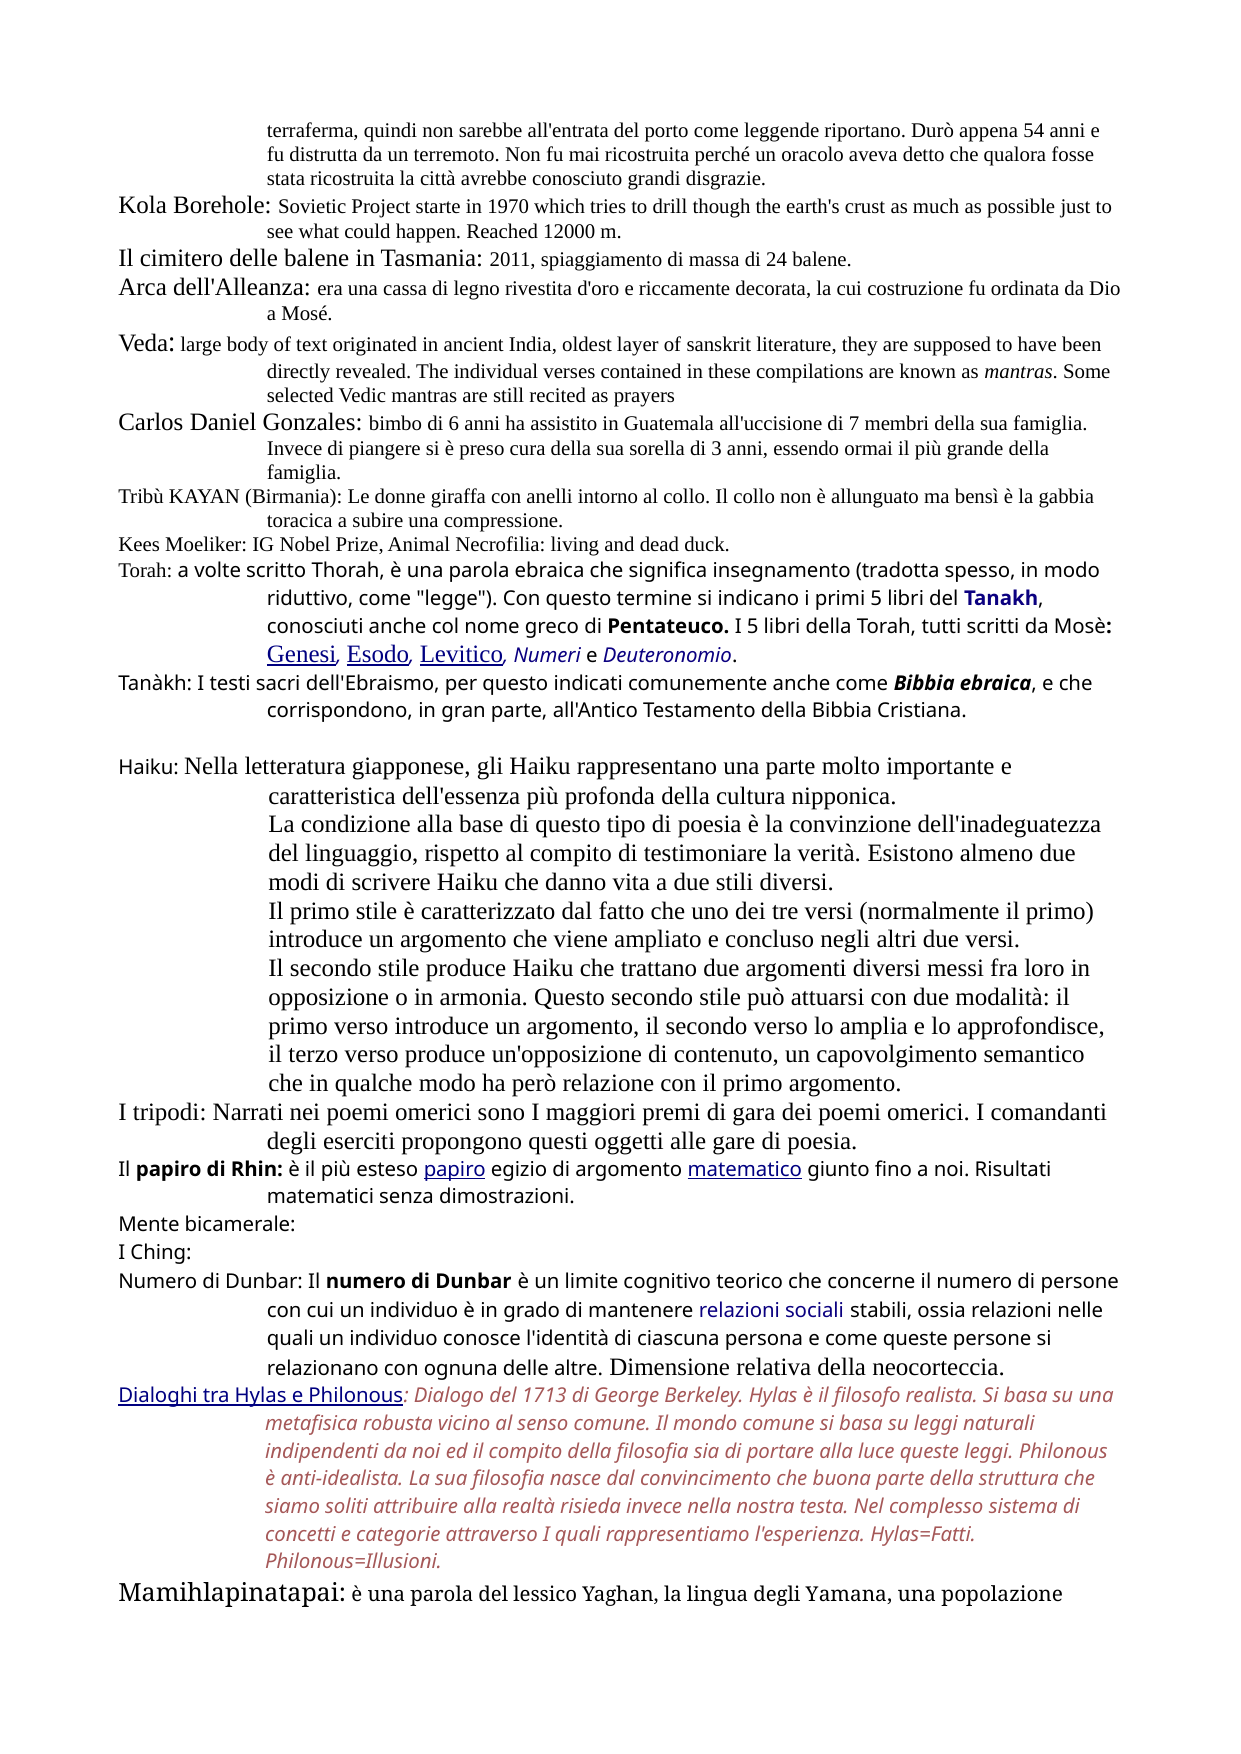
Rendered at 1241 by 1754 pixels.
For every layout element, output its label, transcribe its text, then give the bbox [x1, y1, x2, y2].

text Tanàkh: I testi sacri dell'Ebraismo, per questo indicati comunemente anche come Bibbia ebraica, e che corrispondono, in gran parte, all'Antico Testamento della Bibbia Cristiana. [118, 668, 1122, 724]
text Kees Moeliker: IG Nobel Prize, Animal Necrofilia: living and dead duck. [118, 532, 1122, 556]
text I tripodi: Narrati nei poemi omerici sono I maggiori premi di gara dei poemi omerici. I comandanti degli eserciti propongono questi oggetti alle gare di poesia. [118, 1097, 1122, 1154]
text Il cimitero delle balene in Tasmania: 2011, spiaggiamento di massa di 24 balene. [118, 243, 1122, 272]
text Torah: a volte scritto Thorah, è una parola ebraica che significa insegnamento (tradotta spesso, in modo riduttivo, come "legge"). Con questo termine si indicano i primi 5 libri del Tanakh, conosciuti anche col nome greco di Pentateuco. I 5 libri della Torah, tutti scritti da Mosè: Genesi, Esodo, Levitico, Numeri e Deuteronomio. [118, 556, 1122, 668]
text Mente bicamerale: [118, 1210, 1122, 1238]
text Carlos Daniel Gonzales: bimbo di 6 anni ha assistito in Guatemala all'uccisione di 7 membri della sua famiglia. Invece di piangere si è preso cura della sua sorella di 3 anni, essendo ormai il più grande della famiglia. [118, 407, 1122, 484]
text Haiku: Nella letteratura giapponese, gli Haiku rappresentano una parte molto importante e caratteristica dell'essenza più profonda della cultura nipponica. La condizione alla base di questo tipo di poesia è la convinzione dell'inadeguatezza del linguaggio, rispetto al compito di testimoniare la verità. Esistono almeno due modi di scrivere Haiku che danno vita a due stili diversi. Il primo stile è caratterizzato dal fatto che uno dei tre versi (normalmente il primo) introduce un argomento che viene ampliato e concluso negli altri due versi. Il secondo stile produce Haiku che trattano due argomenti diversi messi fra loro in opposizione o in armonia. Questo secondo stile può attuarsi con due modalità: il primo verso introduce un argomento, il secondo verso lo amplia e lo approfondisce, il terzo verso produce un'opposizione di contenuto, un capovolgimento semantico che in qualche modo ha però relazione con il primo argomento. [118, 751, 1122, 1097]
text Tribù KAYAN (Birmania): Le donne giraffa con anelli intorno al collo. Il collo non è allunguato ma bensì è la gabbia toracica a subire una compressione. [118, 484, 1122, 532]
text Dialoghi tra Hylas e Philonous: Dialogo del 1713 di George Berkeley. Hylas è il filosofo realista. Si basa su una metafisica robusta vicino al senso comune. Il mondo comune si basa su leggi naturali indipendenti da noi ed il compito della filosofia sia di portare alla luce queste leggi. Philonous è anti-idealista. La sua filosofia nasce dal convincimento che buona parte della struttura che siamo soliti attribuire alla realtà risieda invece nella nostra testa. Nel complesso sistema di concetti e categorie attraverso I quali rappresentiamo l'esperienza. Hylas=Fatti. Philonous=Illusioni. [118, 1381, 1122, 1575]
text Numero di Dunbar: Il numero di Dunbar è un limite cognitivo teorico che concerne il numero di persone con cui un individuo è in grado di mantenere relazioni sociali stabili, ossia relazioni nelle quali un individuo conosce l'identità di ciascuna persona e come queste persone si relazionano con ognuna delle altre. Dimensione relativa della neocorteccia. [118, 1265, 1122, 1381]
text Mamihlapinatapai: è una parola del lessico Yaghan, la lingua degli Yamana, una popolazione [118, 1575, 1122, 1609]
text Il papiro di Rhin: è il più esteso papiro egizio di argomento matematico giunto fino a noi. Risultati matematici senza dimostrazioni. [118, 1154, 1122, 1210]
text Veda: large body of text originated in ancient India, oldest layer of sanskrit literature, they are supposed to have been directly revealed. The individual verses contained in these compilations are known as mantras. Some selected Vedic mantras are still recited as prayers [118, 325, 1122, 407]
text Arca dell'Alleanza: era una cassa di legno rivestita d'oro e riccamente decorata, la cui costruzione fu ordinata da Dio a Mosé. [118, 272, 1122, 325]
text Kola Borehole: Sovietic Project starte in 1970 which tries to drill though the earth's crust as much as possible just to see what could happen. Reached 12000 m. [118, 190, 1122, 243]
text terraferma, quindi non sarebbe all'entrata del porto come leggende riportano. Durò appena 54 anni e fu distrutta da un terremoto. Non fu mai ricostruita perché un oracolo aveva detto che qualora fosse stata ricostruita la città avrebbe conosciuto grandi disgrazie. [265, 118, 1122, 190]
text I Ching: [118, 1238, 1122, 1265]
